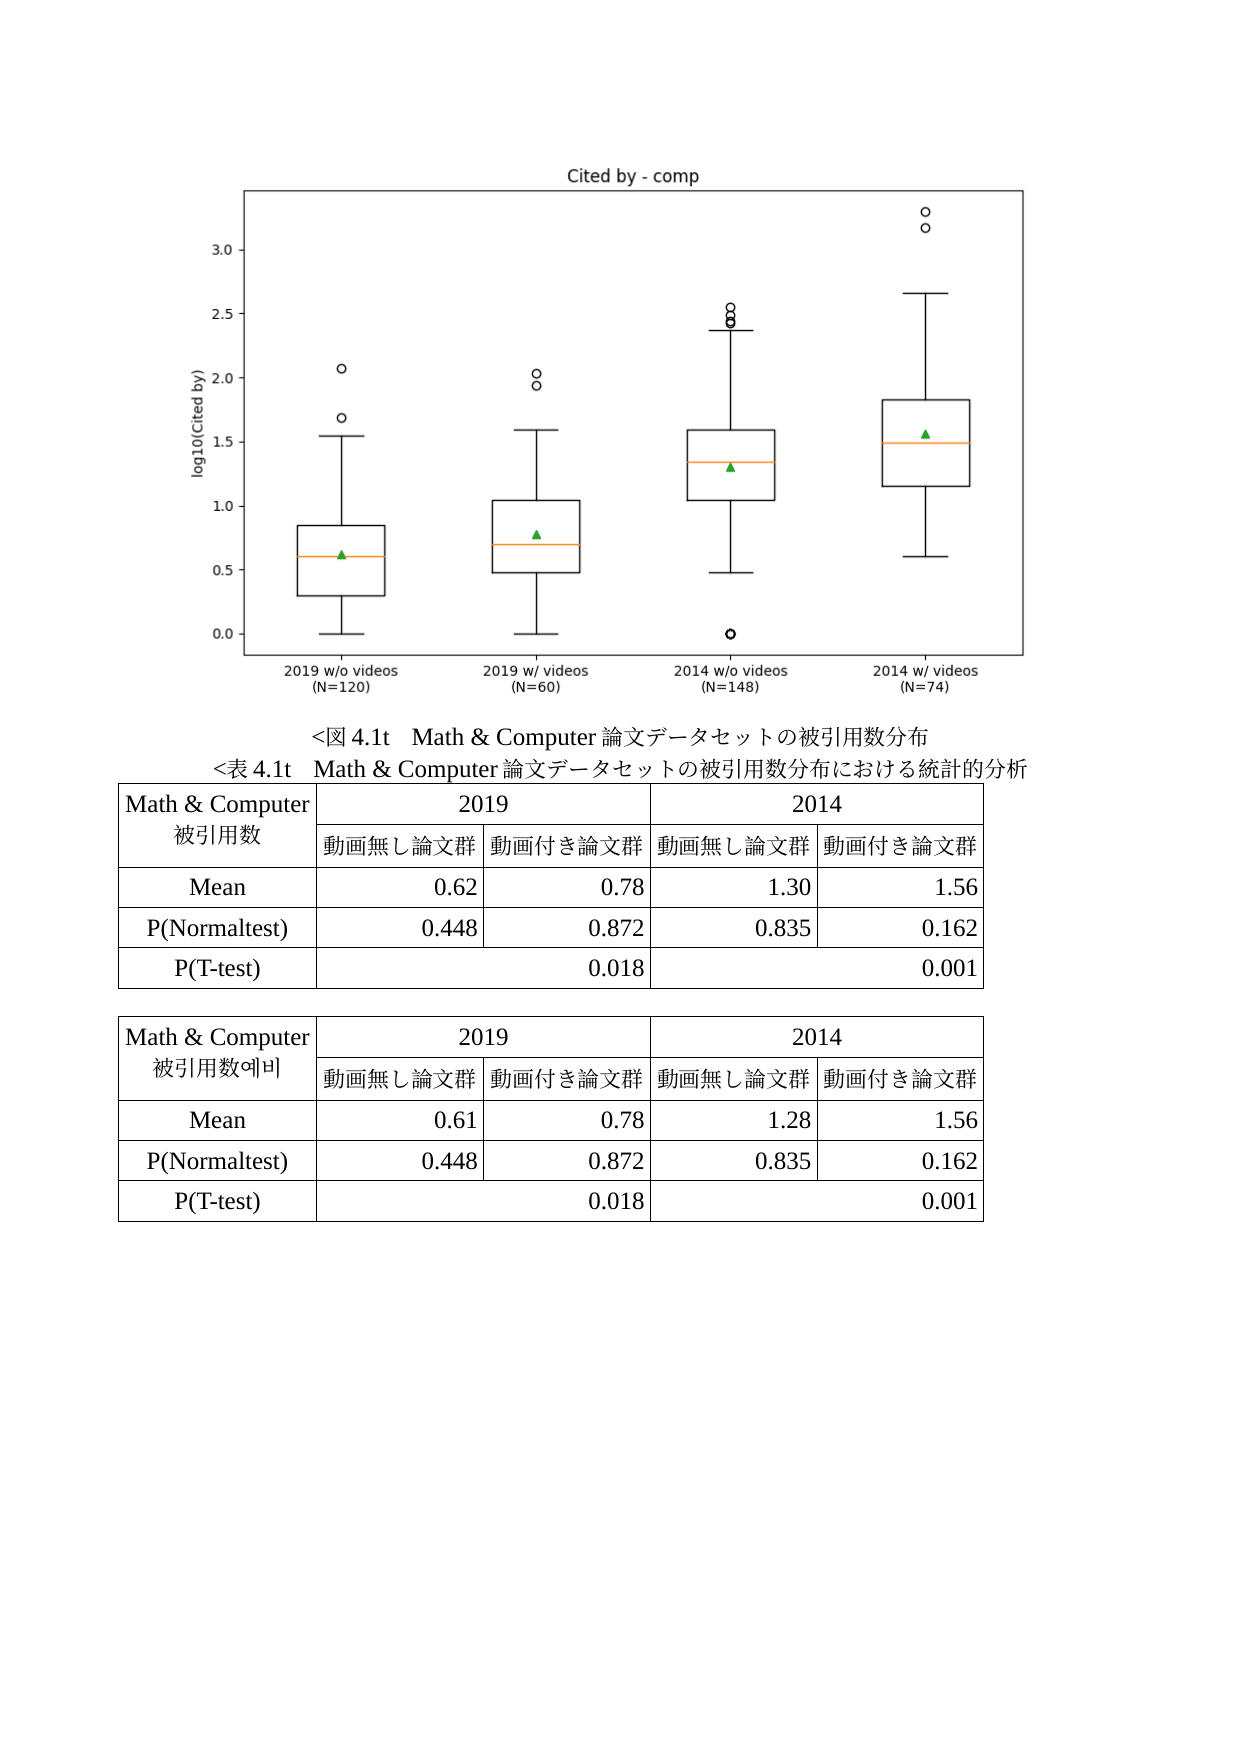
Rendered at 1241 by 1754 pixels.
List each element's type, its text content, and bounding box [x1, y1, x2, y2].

table_cell 0.162 [818, 908, 983, 947]
table_cell 動画付き論文群 [818, 1058, 983, 1100]
table_cell 0.448 [317, 908, 483, 947]
table_header Math & Computer 被引用数 [119, 784, 316, 867]
text <図4.1t Math & Computer論文データセットの被引用数分布 [118, 721, 1122, 752]
table_cell P(Normaltest) [119, 908, 316, 947]
table_cell 動画付き論文群 [484, 1058, 650, 1100]
table_cell 0.162 [818, 1141, 983, 1180]
picture [118, 118, 1123, 721]
table_cell 0.001 [651, 1181, 983, 1221]
table_cell 1.28 [651, 1101, 817, 1140]
table_cell 0.78 [484, 868, 650, 907]
table_header Math & Computer 被引用数예비 [119, 1017, 316, 1100]
table_cell Mean [119, 1101, 316, 1140]
table_cell 0.001 [651, 948, 983, 988]
table_cell P(Normaltest) [119, 1141, 316, 1180]
table_cell 1.56 [818, 868, 983, 907]
table_header 2019 [317, 1017, 650, 1057]
table_cell 0.872 [484, 908, 650, 947]
table_cell P(T-test) [119, 1181, 316, 1221]
table_cell 動画付き論文群 [818, 825, 983, 867]
table_cell 0.835 [651, 908, 817, 947]
table_cell P(T-test) [119, 948, 316, 988]
table_cell 0.78 [484, 1101, 650, 1140]
text <表4.1t Math & Computer論文データセットの被引用数分布における統計的分析 [118, 752, 1122, 783]
table_cell 0.018 [317, 948, 650, 988]
table_cell 0.018 [317, 1181, 650, 1221]
table_header 2014 [651, 1017, 983, 1057]
table_cell 動画無し論文群 [651, 1058, 817, 1100]
table_cell 動画付き論文群 [484, 825, 650, 867]
table_cell 0.872 [484, 1141, 650, 1180]
table_cell 0.61 [317, 1101, 483, 1140]
table_cell 0.448 [317, 1141, 483, 1180]
table_cell 動画無し論文群 [317, 825, 483, 867]
table_cell Mean [119, 868, 316, 907]
table_header 2014 [651, 784, 983, 824]
table_header 2019 [317, 784, 650, 824]
table_cell 0.835 [651, 1141, 817, 1180]
table_cell 1.56 [818, 1101, 983, 1140]
table_cell 動画無し論文群 [317, 1058, 483, 1100]
table_cell 0.62 [317, 868, 483, 907]
table_cell 動画無し論文群 [651, 825, 817, 867]
table_cell 1.30 [651, 868, 817, 907]
